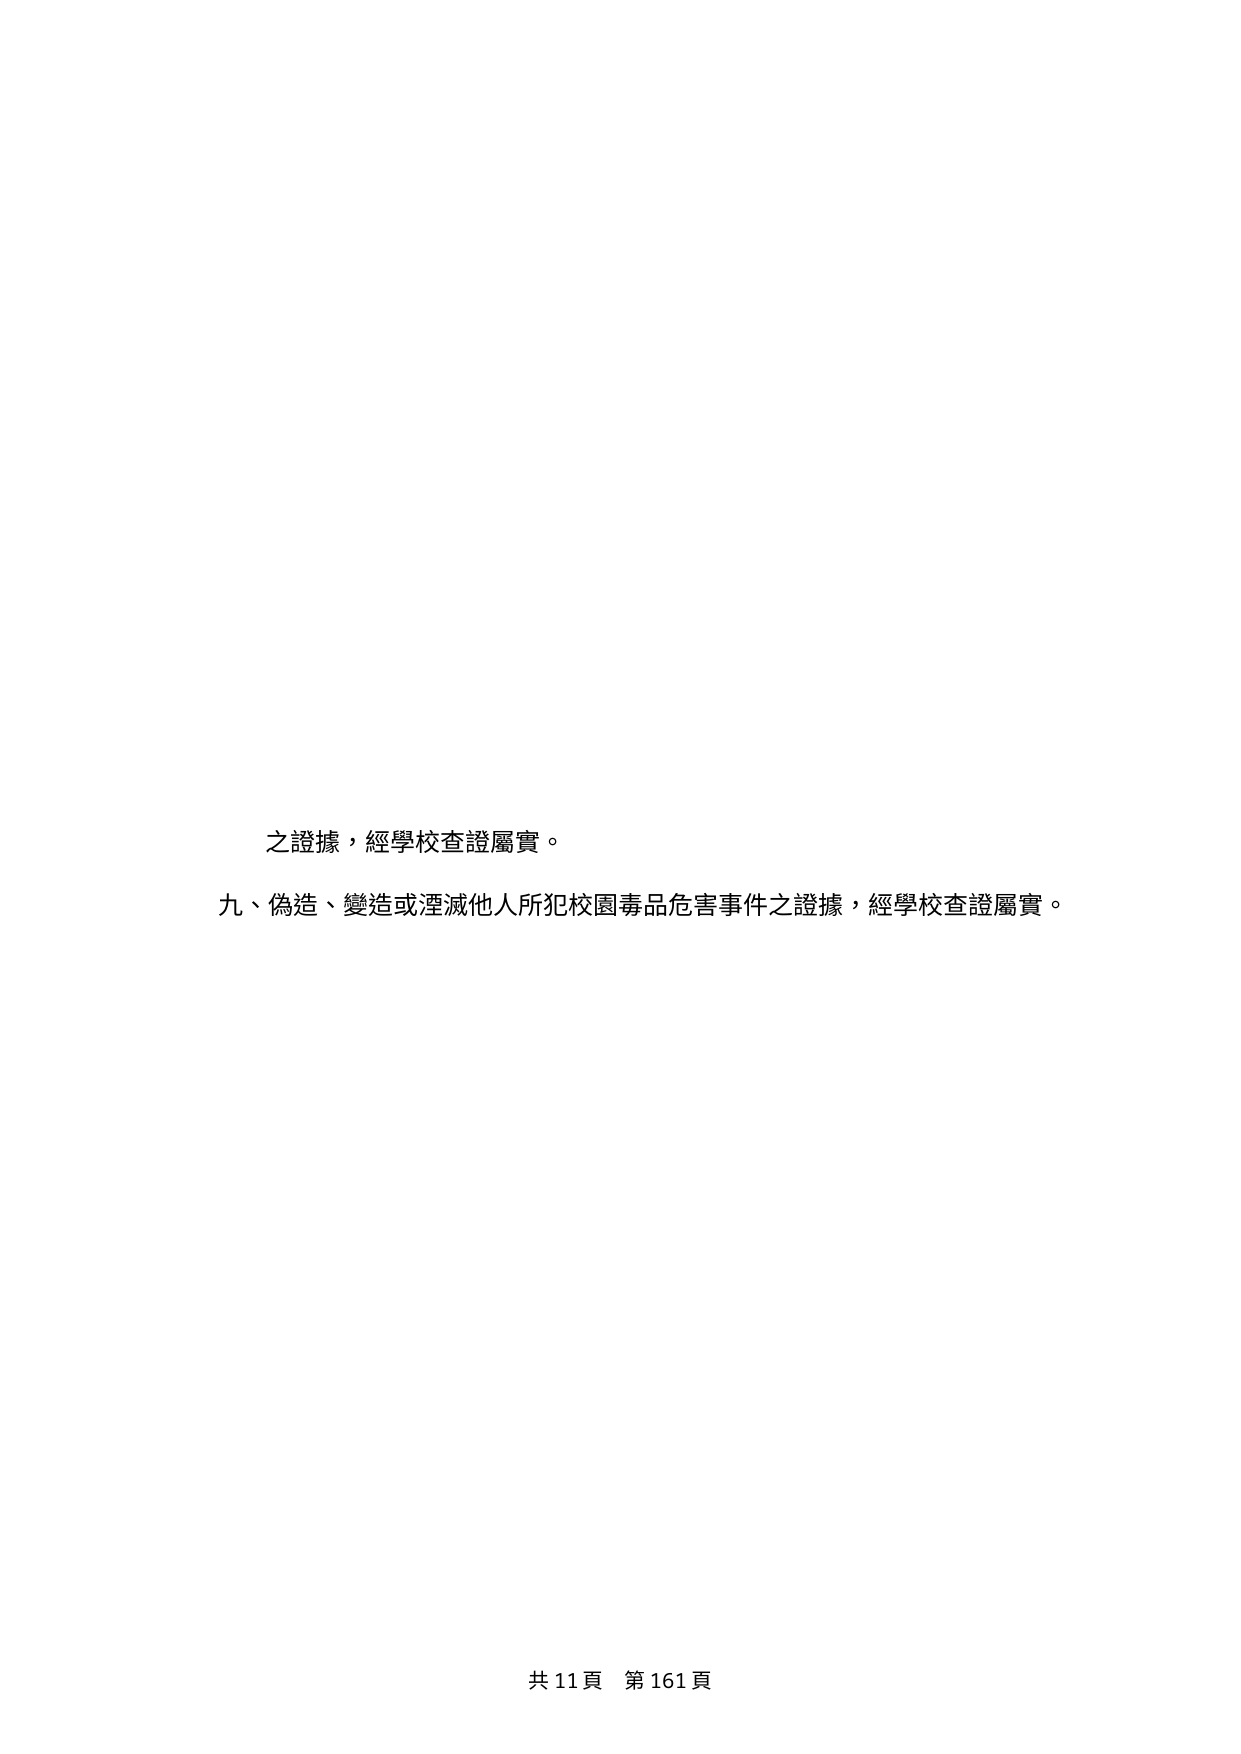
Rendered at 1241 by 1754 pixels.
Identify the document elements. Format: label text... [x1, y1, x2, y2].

text 之證據，經學校查證屬實。 [218, 799, 1122, 862]
text 九、偽造、變造或湮滅他人所犯校園毒品危害事件之證據，經學校查證屬實。 [218, 862, 1122, 924]
